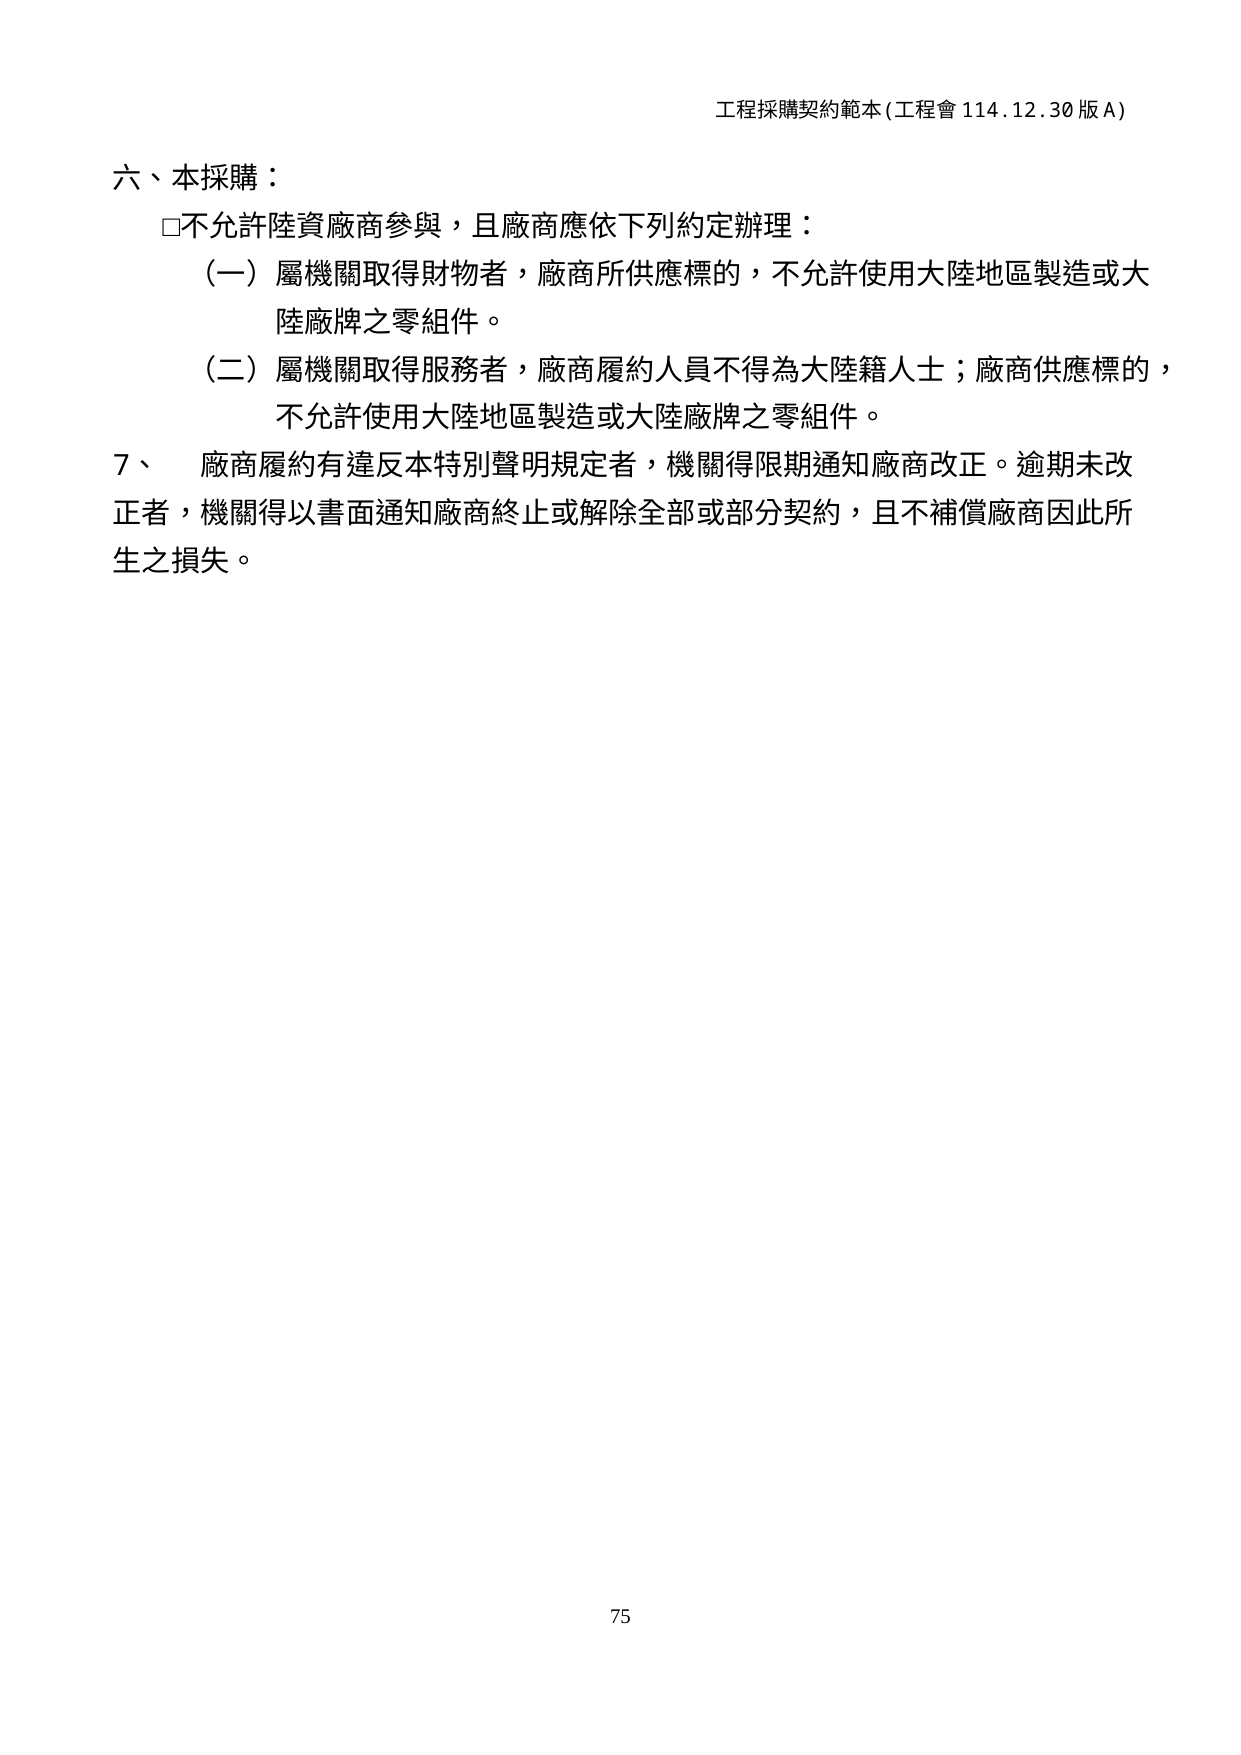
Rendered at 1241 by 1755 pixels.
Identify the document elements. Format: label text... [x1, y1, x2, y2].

text 六、本採購： [112, 150, 1151, 198]
text （二）屬機關取得服務者，廠商履約人員不得為大陸籍人士；廠商供應標的，不允許使用大陸地區製造或大陸廠牌之零組件。 [187, 342, 1151, 437]
list 廠商履約有違反本特別聲明規定者，機關得限期通知廠商改正。逾期未改正者，機關得以書面通知廠商終止或解除全部或部分契約，且不補償廠商因此所生之損失。 [112, 437, 1151, 581]
text （一）屬機關取得財物者，廠商所供應標的，不允許使用大陸地區製造或大陸廠牌之零組件。 [187, 246, 1151, 342]
text □不允許陸資廠商參與，且廠商應依下列約定辦理： [162, 198, 1151, 246]
